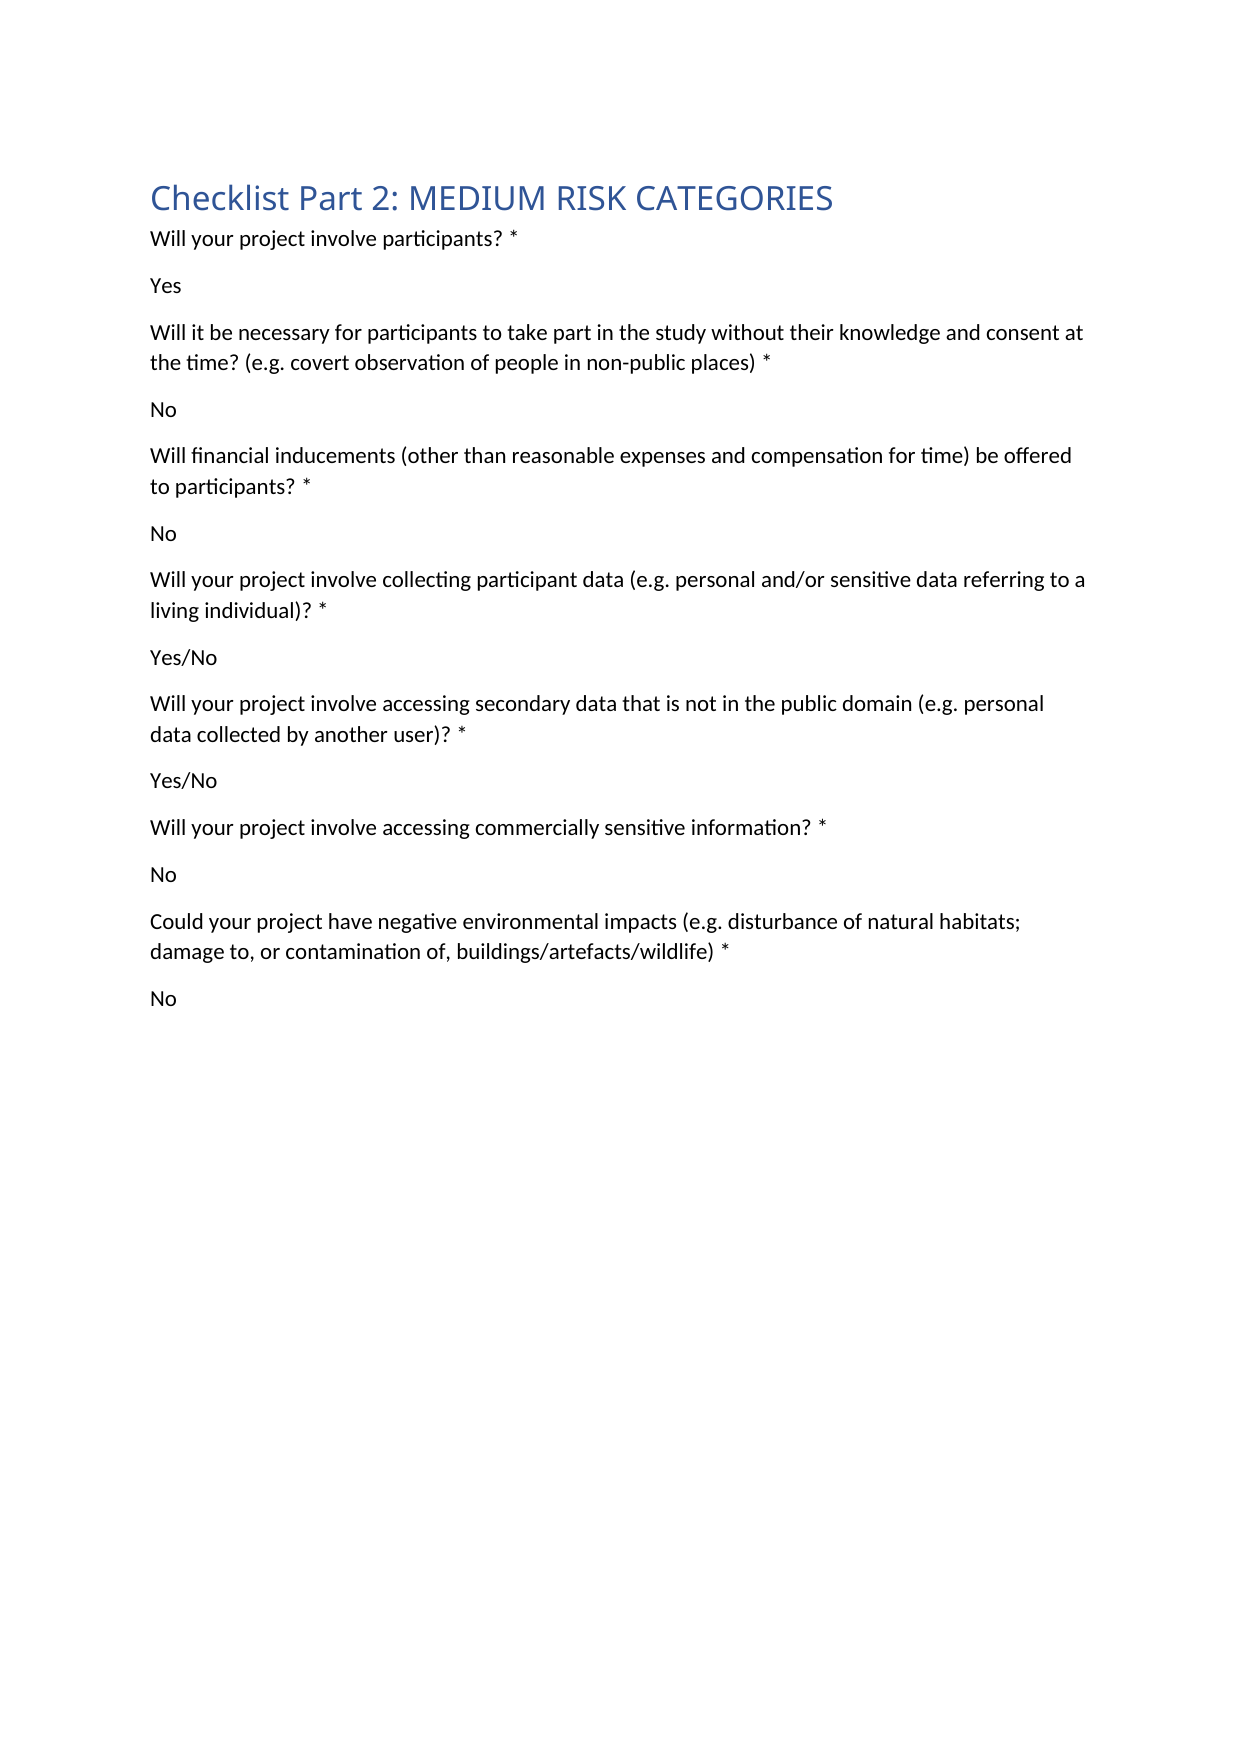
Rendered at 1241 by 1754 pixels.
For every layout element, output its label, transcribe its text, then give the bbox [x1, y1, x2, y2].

text No [150, 860, 1090, 888]
text No [150, 519, 1090, 547]
subtitle Checklist Part 2: MEDIUM RISK CATEGORIES [150, 175, 1090, 220]
text Will your project involve accessing commercially sensitive information? * [150, 813, 1090, 842]
text No [150, 984, 1090, 1012]
text Will your project involve participants? * [150, 224, 1090, 252]
text Will financial inducements (other than reasonable expenses and compensation for time) be offered to participants? * [150, 442, 1090, 500]
text Yes/No [150, 643, 1090, 671]
text Will it be necessary for participants to take part in the study without their knowledge and consent at the time? (e.g. covert observation of people in non-public places) * [150, 318, 1090, 376]
text No [150, 395, 1090, 423]
text Yes/No [150, 767, 1090, 795]
text Will your project involve collecting participant data (e.g. personal and/or sensitive data referring to a living individual)? * [150, 566, 1090, 624]
text Could your project have negative environmental impacts (e.g. disturbance of natural habitats; damage to, or contamination of, buildings/artefacts/wildlife) * [150, 907, 1090, 966]
text Will your project involve accessing secondary data that is not in the public domain (e.g. personal data collected by another user)? * [150, 689, 1090, 748]
text Yes [150, 271, 1090, 299]
